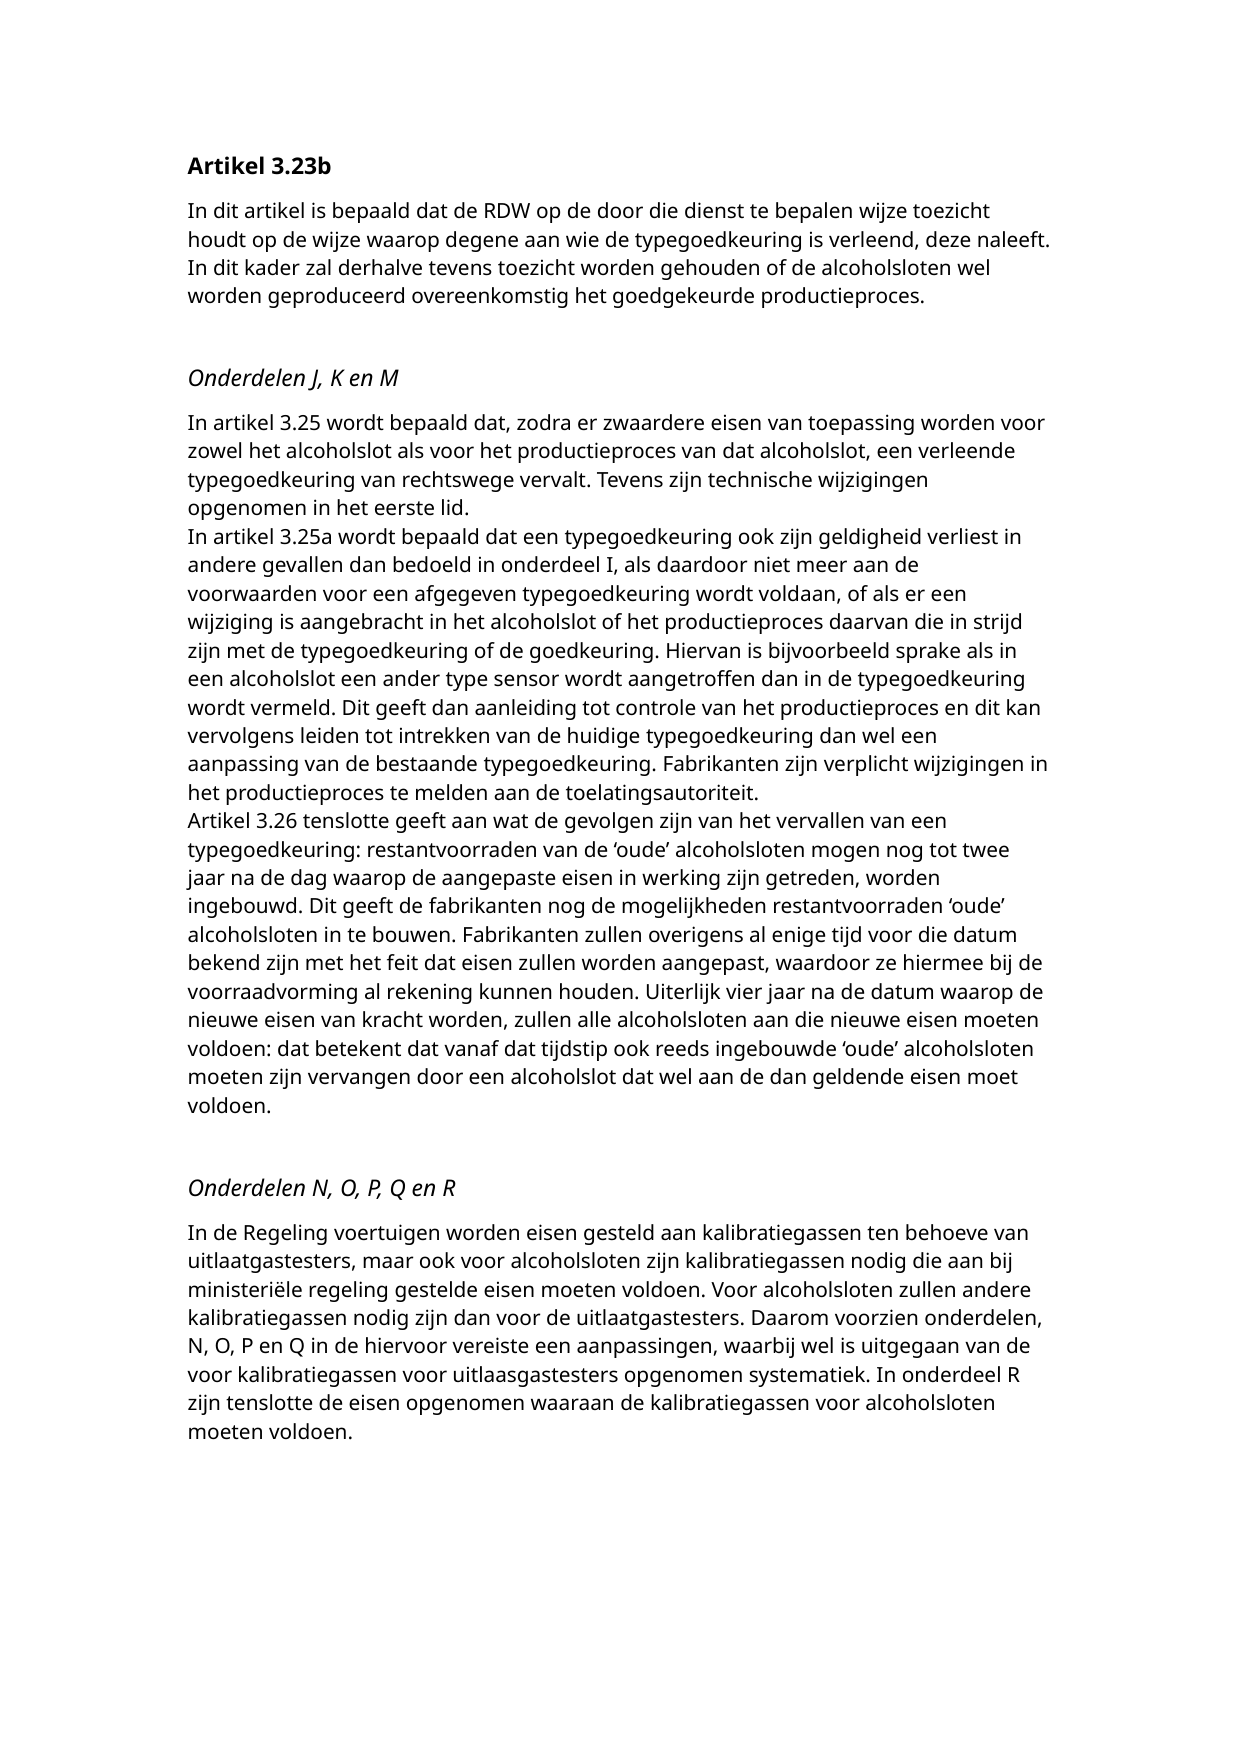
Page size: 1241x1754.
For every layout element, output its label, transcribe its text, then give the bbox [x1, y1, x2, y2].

text In dit artikel is bepaald dat de RDW op de door die dienst te bepalen wijze toezicht houdt op de wijze waarop degene aan wie de typegoedkeuring is verleend, deze naleeft. In dit kader zal derhalve tevens toezicht worden gehouden of de alcoholsloten wel worden geproduceerd overeenkomstig het goedgekeurde productieproces. [187, 196, 1053, 310]
subtitle Onderdelen J, K en M [187, 362, 1053, 393]
text Artikel 3.26 tenslotte geeft aan wat de gevolgen zijn van het vervallen van een typegoedkeuring: restantvoorraden van de ‘oude’ alcoholsloten mogen nog tot twee jaar na de dag waarop de aangepaste eisen in werking zijn getreden, worden ingebouwd. Dit geeft de fabrikanten nog de mogelijkheden restantvoorraden ‘oude’ alcoholsloten in te bouwen. Fabrikanten zullen overigens al enige tijd voor die datum bekend zijn met het feit dat eisen zullen worden aangepast, waardoor ze hiermee bij de voorraadvorming al rekening kunnen houden. Uiterlijk vier jaar na de datum waarop de nieuwe eisen van kracht worden, zullen alle alcoholsloten aan die nieuwe eisen moeten voldoen: dat betekent dat vanaf dat tijdstip ook reeds ingebouwde ‘oude’ alcoholsloten moeten zijn vervangen door een alcoholslot dat wel aan de dan geldende eisen moet voldoen. [187, 806, 1053, 1119]
text In artikel 3.25a wordt bepaald dat een typegoedkeuring ook zijn geldigheid verliest in andere gevallen dan bedoeld in onderdeel I, als daardoor niet meer aan de voorwaarden voor een afgegeven typegoedkeuring wordt voldaan, of als er een wijziging is aangebracht in het alcoholslot of het productieproces daarvan die in strijd zijn met de typegoedkeuring of de goedkeuring. Hiervan is bijvoorbeeld sprake als in een alcoholslot een ander type sensor wordt aangetroffen dan in de typegoedkeuring wordt vermeld. Dit geeft dan aanleiding tot controle van het productieproces en dit kan vervolgens leiden tot intrekken van de huidige typegoedkeuring dan wel een aanpassing van de bestaande typegoedkeuring. Fabrikanten zijn verplicht wijzigingen in het productieproces te melden aan de toelatingsautoriteit. [187, 522, 1053, 806]
subtitle Artikel 3.23b [187, 150, 1053, 181]
text In artikel 3.25 wordt bepaald dat, zodra er zwaardere eisen van toepassing worden voor zowel het alcoholslot als voor het productieproces van dat alcoholslot, een verleende typegoedkeuring van rechtswege vervalt. Tevens zijn technische wijzigingen opgenomen in het eerste lid. [187, 408, 1053, 522]
text In de Regeling voertuigen worden eisen gesteld aan kalibratiegassen ten behoeve van uitlaatgastesters, maar ook voor alcoholsloten zijn kalibratiegassen nodig die aan bij ministeriële regeling gestelde eisen moeten voldoen. Voor alcoholsloten zullen andere kalibratiegassen nodig zijn dan voor de uitlaatgastesters. Daarom voorzien onderdelen, N, O, P en Q in de hiervoor vereiste een aanpassingen, waarbij wel is uitgegaan van de voor kalibratiegassen voor uitlaasgastesters opgenomen systematiek. In onderdeel R zijn tenslotte de eisen opgenomen waaraan de kalibratiegassen voor alcoholsloten moeten voldoen. [187, 1218, 1053, 1445]
subtitle Onderdelen N, O, P, Q en R [187, 1172, 1053, 1203]
